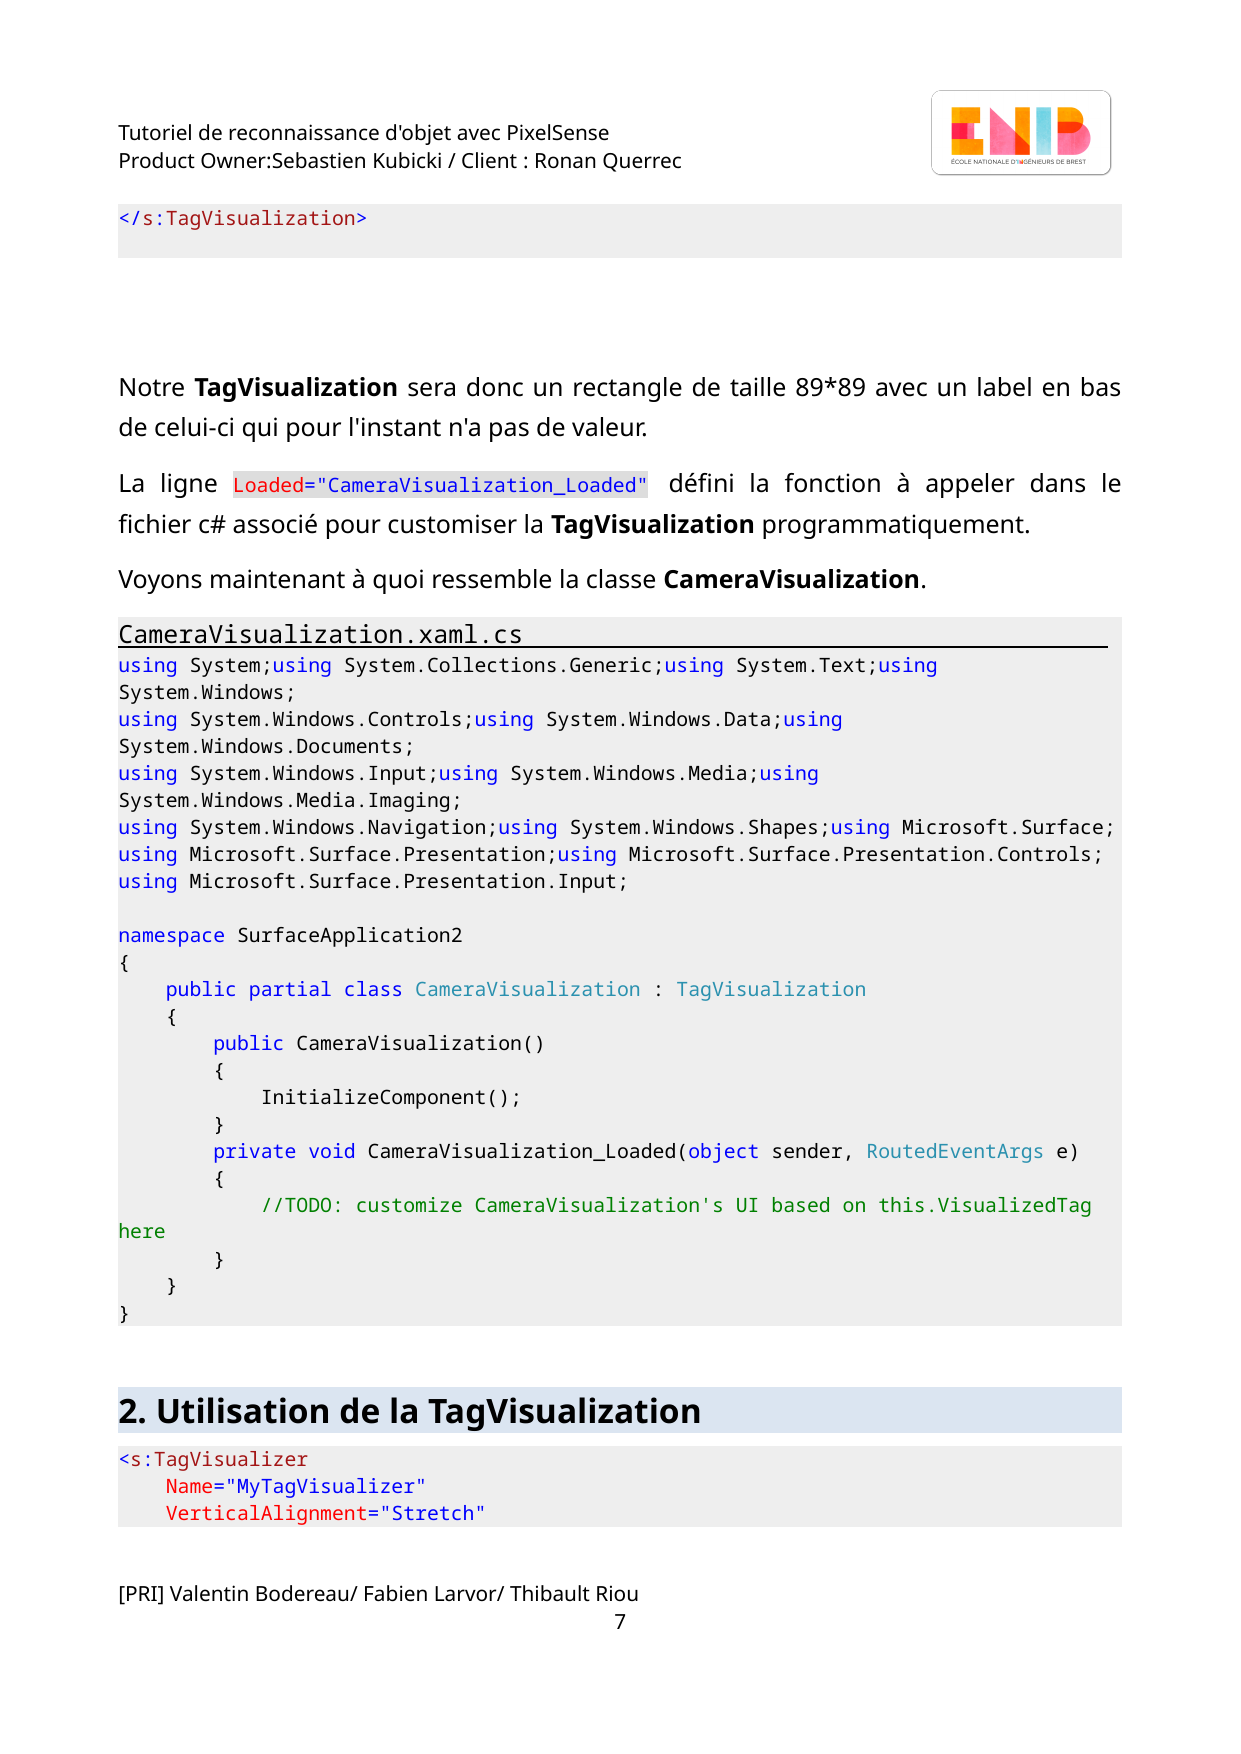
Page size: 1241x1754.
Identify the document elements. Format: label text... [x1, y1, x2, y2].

text Name="MyTagVisualizer" [118, 1473, 1122, 1499]
text namespace SurfaceApplication2 [118, 921, 1122, 948]
text using System;using System.Collections.Generic;using System.Text;using System.Windows; [118, 651, 1122, 705]
text { [118, 1002, 1122, 1029]
text CameraVisualization.xaml.cs [118, 617, 1122, 651]
text using Microsoft.Surface.Presentation;using Microsoft.Surface.Presentation.Controls; [118, 840, 1122, 867]
text public partial class CameraVisualization : TagVisualization [118, 975, 1122, 1002]
text } [118, 1299, 1122, 1326]
text using System.Windows.Controls;using System.Windows.Data;using System.Windows.Documents; [118, 705, 1122, 759]
text //TODO: customize CameraVisualization's UI based on this.VisualizedTag here [118, 1191, 1122, 1245]
text } [118, 1110, 1122, 1137]
picture [930, 90, 1113, 177]
text using Microsoft.Surface.Presentation.Input; [118, 867, 1122, 894]
text { [118, 1056, 1122, 1083]
text public CameraVisualization() [118, 1029, 1122, 1056]
text using System.Windows.Navigation;using System.Windows.Shapes;using Microsoft.Surface; [118, 813, 1122, 840]
text Notre TagVisualization sera donc un rectangle de taille 89*89 avec un label en bas de celui-ci qui pour l'instant n'a pas de valeur. [118, 369, 1122, 444]
text La ligne Loaded="CameraVisualization_Loaded" défini la fonction à appeler dans le fichier c# associé pour customiser la TagVisualization programmatiquement. [118, 466, 1122, 540]
text { [118, 948, 1122, 975]
subtitle 2. Utilisation de la TagVisualization [118, 1387, 1122, 1433]
text <s:TagVisualizer [118, 1446, 1122, 1473]
text using System.Windows.Input;using System.Windows.Media;using System.Windows.Media.Imaging; [118, 759, 1122, 813]
text { [118, 1164, 1122, 1191]
text </s:TagVisualization> [118, 204, 1122, 231]
text VerticalAlignment="Stretch" [118, 1499, 1122, 1527]
text private void CameraVisualization_Loaded(object sender, RoutedEventArgs e) [118, 1137, 1122, 1164]
text Voyons maintenant à quoi ressemble la classe CameraVisualization. [118, 562, 1122, 596]
text InitializeComponent(); [118, 1083, 1122, 1110]
text } [118, 1272, 1122, 1299]
text } [118, 1245, 1122, 1272]
